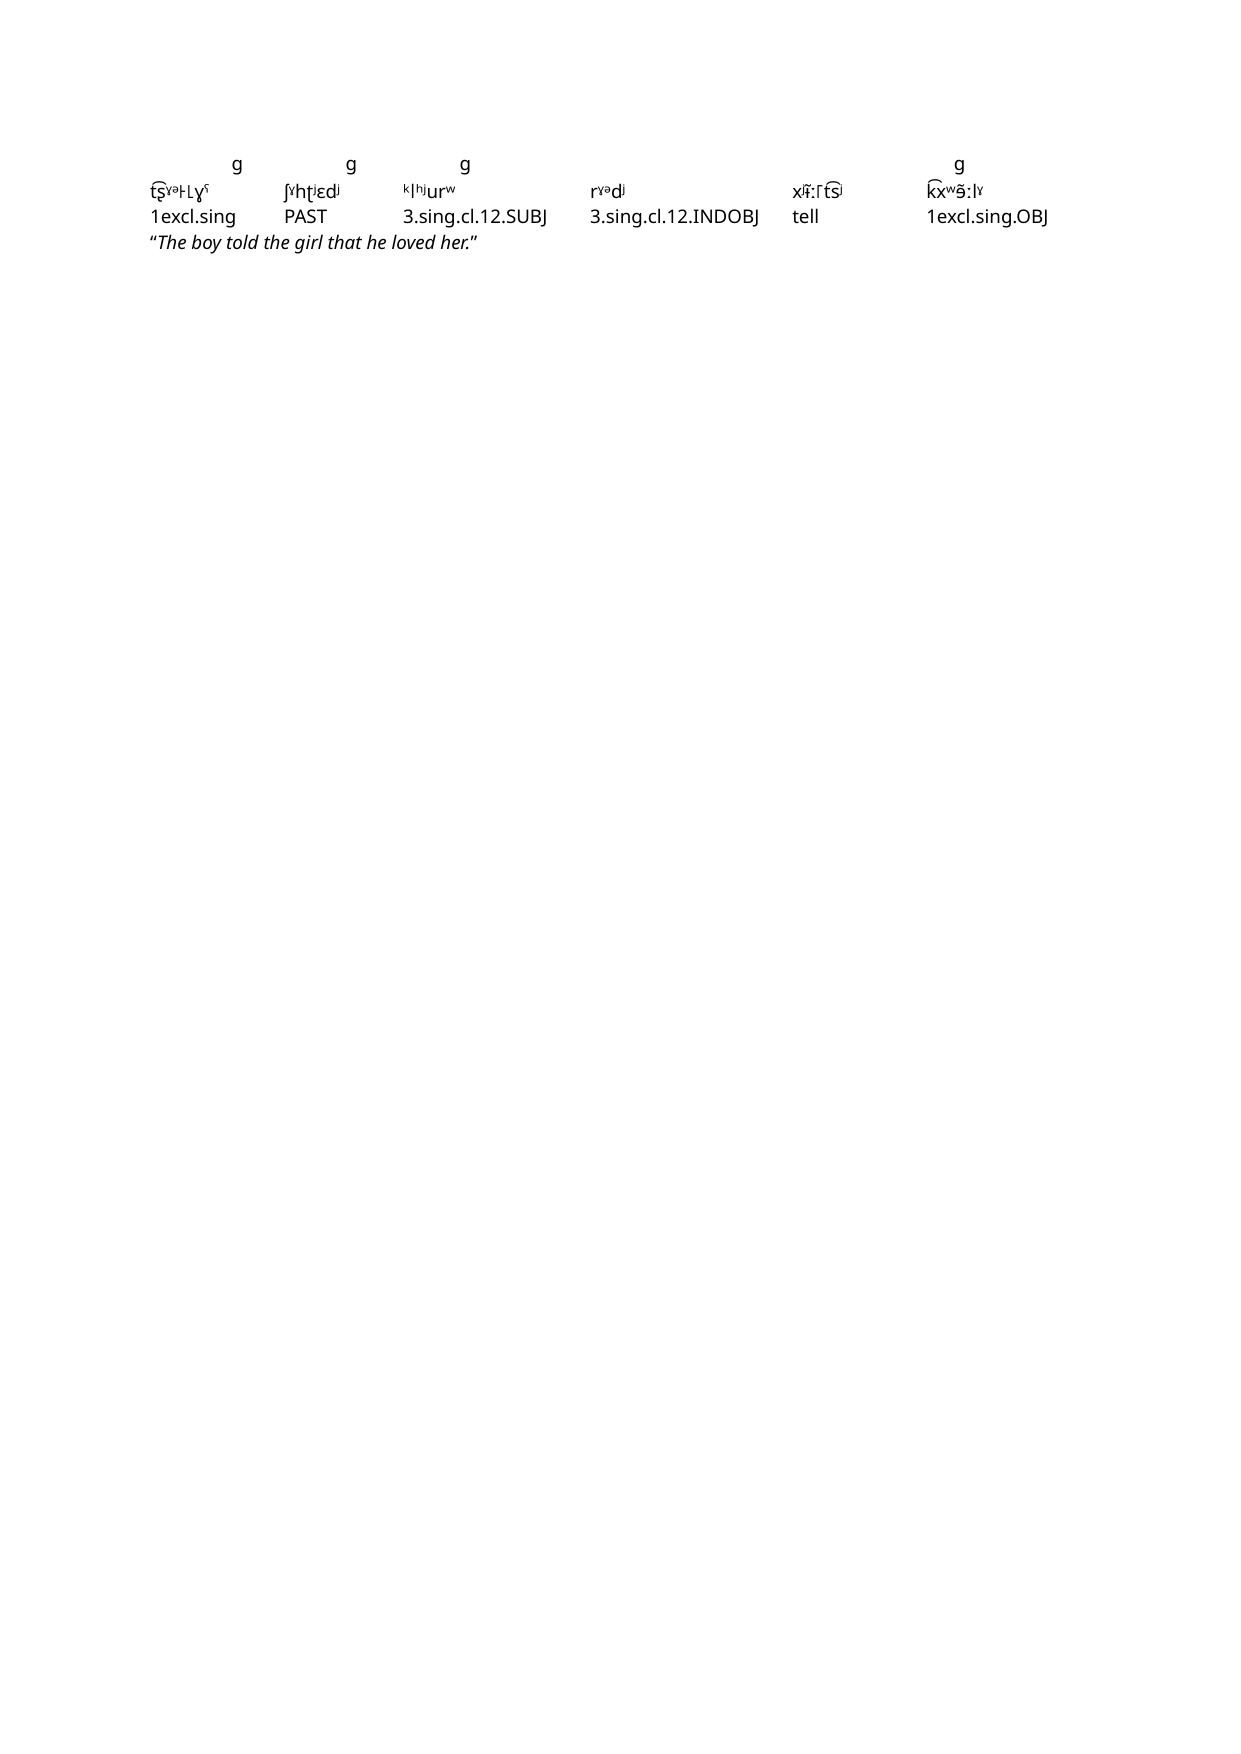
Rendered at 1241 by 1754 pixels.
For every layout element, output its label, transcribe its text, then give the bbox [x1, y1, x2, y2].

table_cell 3.sing.cl.12.SUBJ [403, 204, 590, 229]
table_cell g [345, 150, 459, 176]
table_header rˠᵊdʲ [590, 178, 792, 204]
table_header t͡ʂˠᵊ꜔꜖ɣˤ [150, 178, 284, 204]
table_cell 1excl.sing.OBJ [926, 204, 1090, 229]
table_header k͡xʷɘ̃ːlˠ [926, 178, 1090, 204]
table_cell PAST [284, 204, 403, 229]
table_cell g [954, 150, 1090, 176]
table_cell [150, 150, 231, 176]
table_cell 3.sing.cl.12.INDOBJ [590, 204, 792, 229]
table_cell tell [792, 204, 926, 229]
table_header xʲɨ̃ː꜒t͡sʲ [792, 178, 926, 204]
table_cell [573, 150, 660, 176]
table_cell g [231, 150, 345, 176]
table_header ᵏǀʰʲurʷ [403, 178, 590, 204]
table_cell [855, 150, 953, 176]
table_cell [747, 150, 855, 176]
table_cell 1excl.sing [150, 204, 284, 229]
table_cell [660, 150, 747, 176]
text “The boy told the girl that he loved her.” [150, 229, 1090, 255]
table_header ʃˠhʈʲɛdʲ [284, 178, 403, 204]
table_cell g [459, 150, 573, 176]
